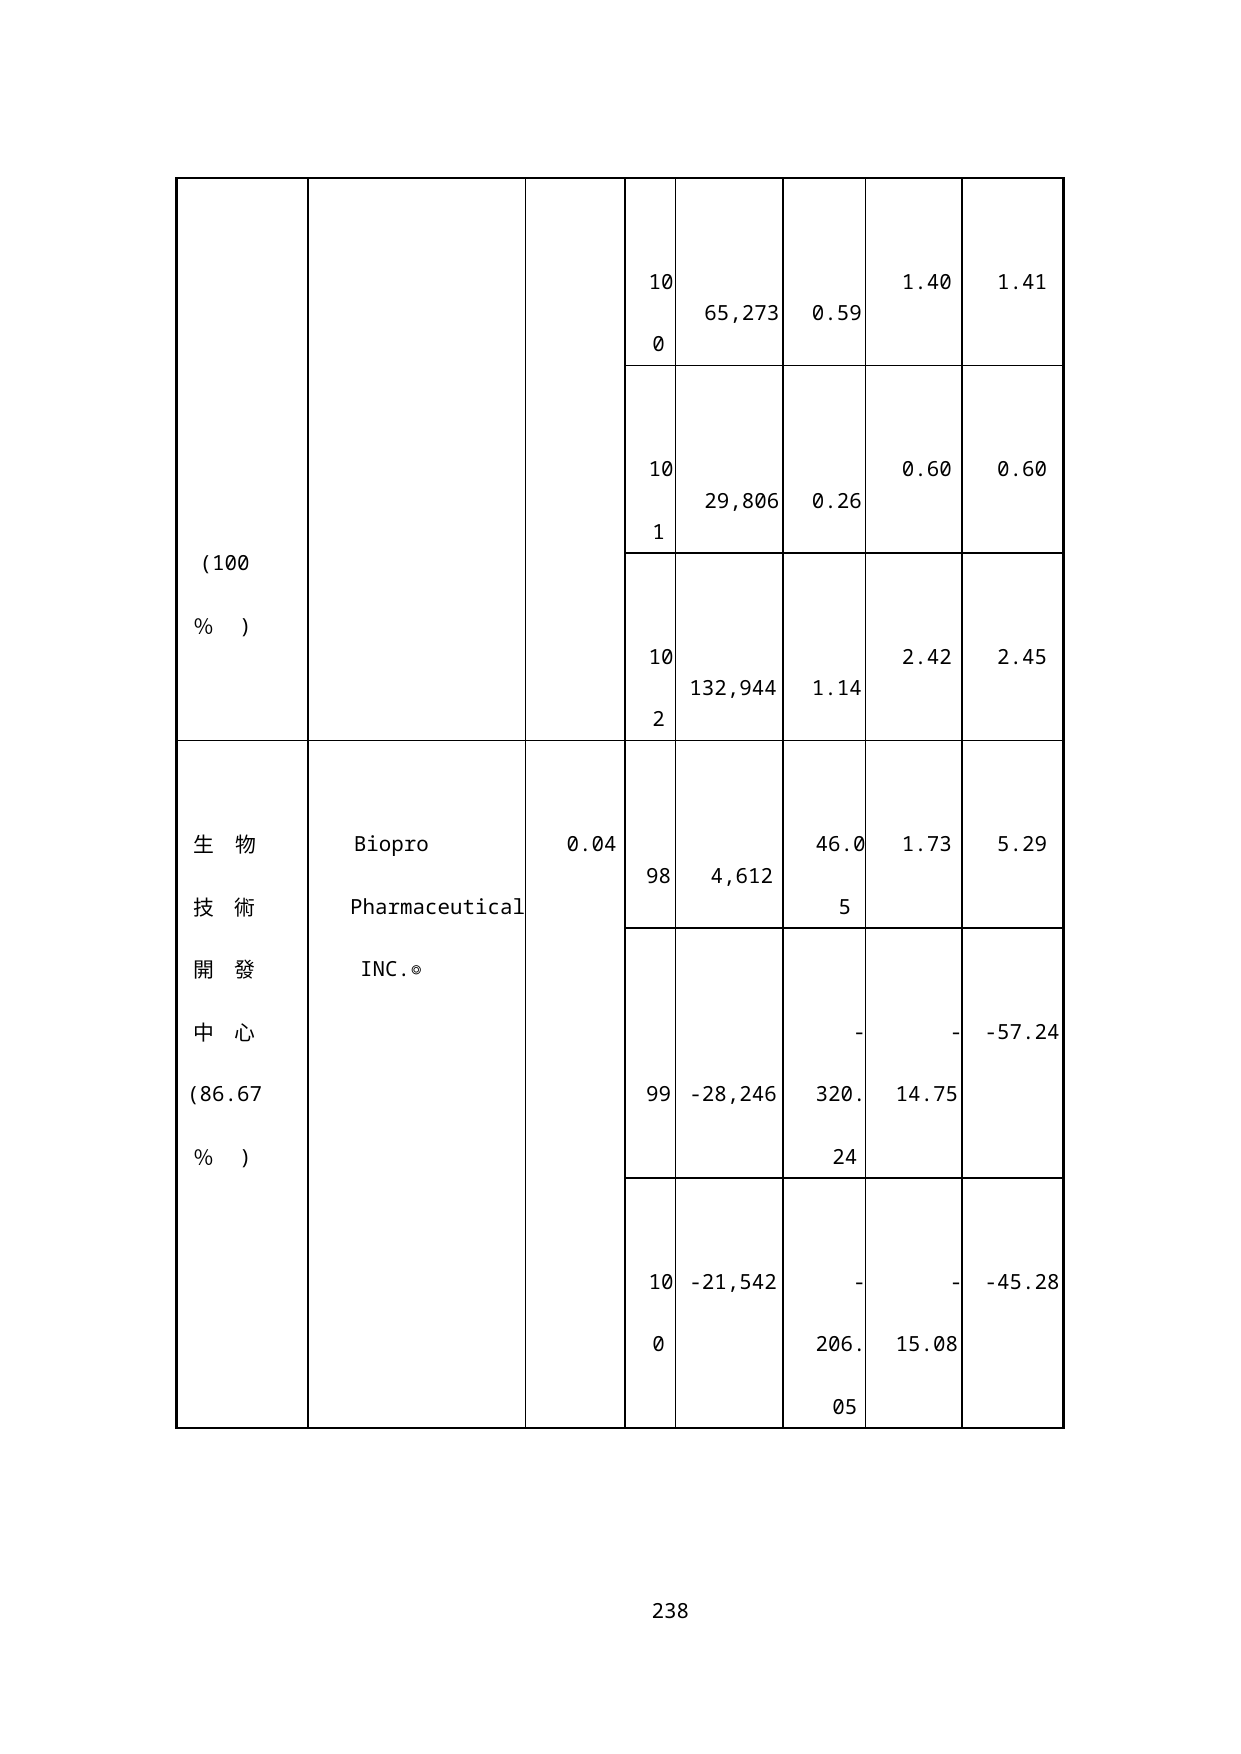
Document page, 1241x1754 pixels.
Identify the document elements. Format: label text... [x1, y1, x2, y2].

table_cell 4,612 [676, 741, 782, 927]
table_cell 1.40 [866, 179, 961, 365]
table_cell 0.60 [866, 366, 961, 552]
table_cell 1.41 [963, 179, 1062, 365]
table_cell 0.59 [784, 179, 865, 365]
table_cell -15.08 [866, 1179, 961, 1427]
table_cell -320.24 [784, 929, 865, 1177]
table_cell 1.73 [866, 741, 961, 927]
table_cell (100％) [178, 179, 307, 740]
table_cell 0.04 [526, 741, 624, 1427]
table_cell 99 [626, 929, 675, 1177]
table_cell -21,542 [676, 1179, 782, 1427]
table_cell 2.42 [866, 554, 961, 740]
table_cell 100 [626, 179, 675, 365]
table_cell 100 [626, 1179, 675, 1427]
table_cell -206.05 [784, 1179, 865, 1427]
table_cell Biopro Pharmaceutical INC.◎ [309, 741, 525, 1427]
table_cell -45.28 [963, 1179, 1062, 1427]
table_cell 1.14 [784, 554, 865, 740]
table_cell -28,246 [676, 929, 782, 1177]
table_cell 101 [626, 366, 675, 552]
table_cell 98 [626, 741, 675, 927]
table_cell 46.05 [784, 741, 865, 927]
table_cell 5.29 [963, 741, 1062, 927]
table_cell 65,273 [676, 179, 782, 365]
table_cell 0.60 [963, 366, 1062, 552]
table_cell -57.24 [963, 929, 1062, 1177]
table_cell 102 [626, 554, 675, 740]
table_cell 2.45 [963, 554, 1062, 740]
table_cell -14.75 [866, 929, 961, 1177]
table_cell 132,944 [676, 554, 782, 740]
table_cell 0.26 [784, 366, 865, 552]
table_cell [309, 179, 525, 740]
table_cell 生物技術開發中心 (86.67％) [178, 741, 307, 1427]
table_cell [526, 179, 624, 740]
table_cell 29,806 [676, 366, 782, 552]
